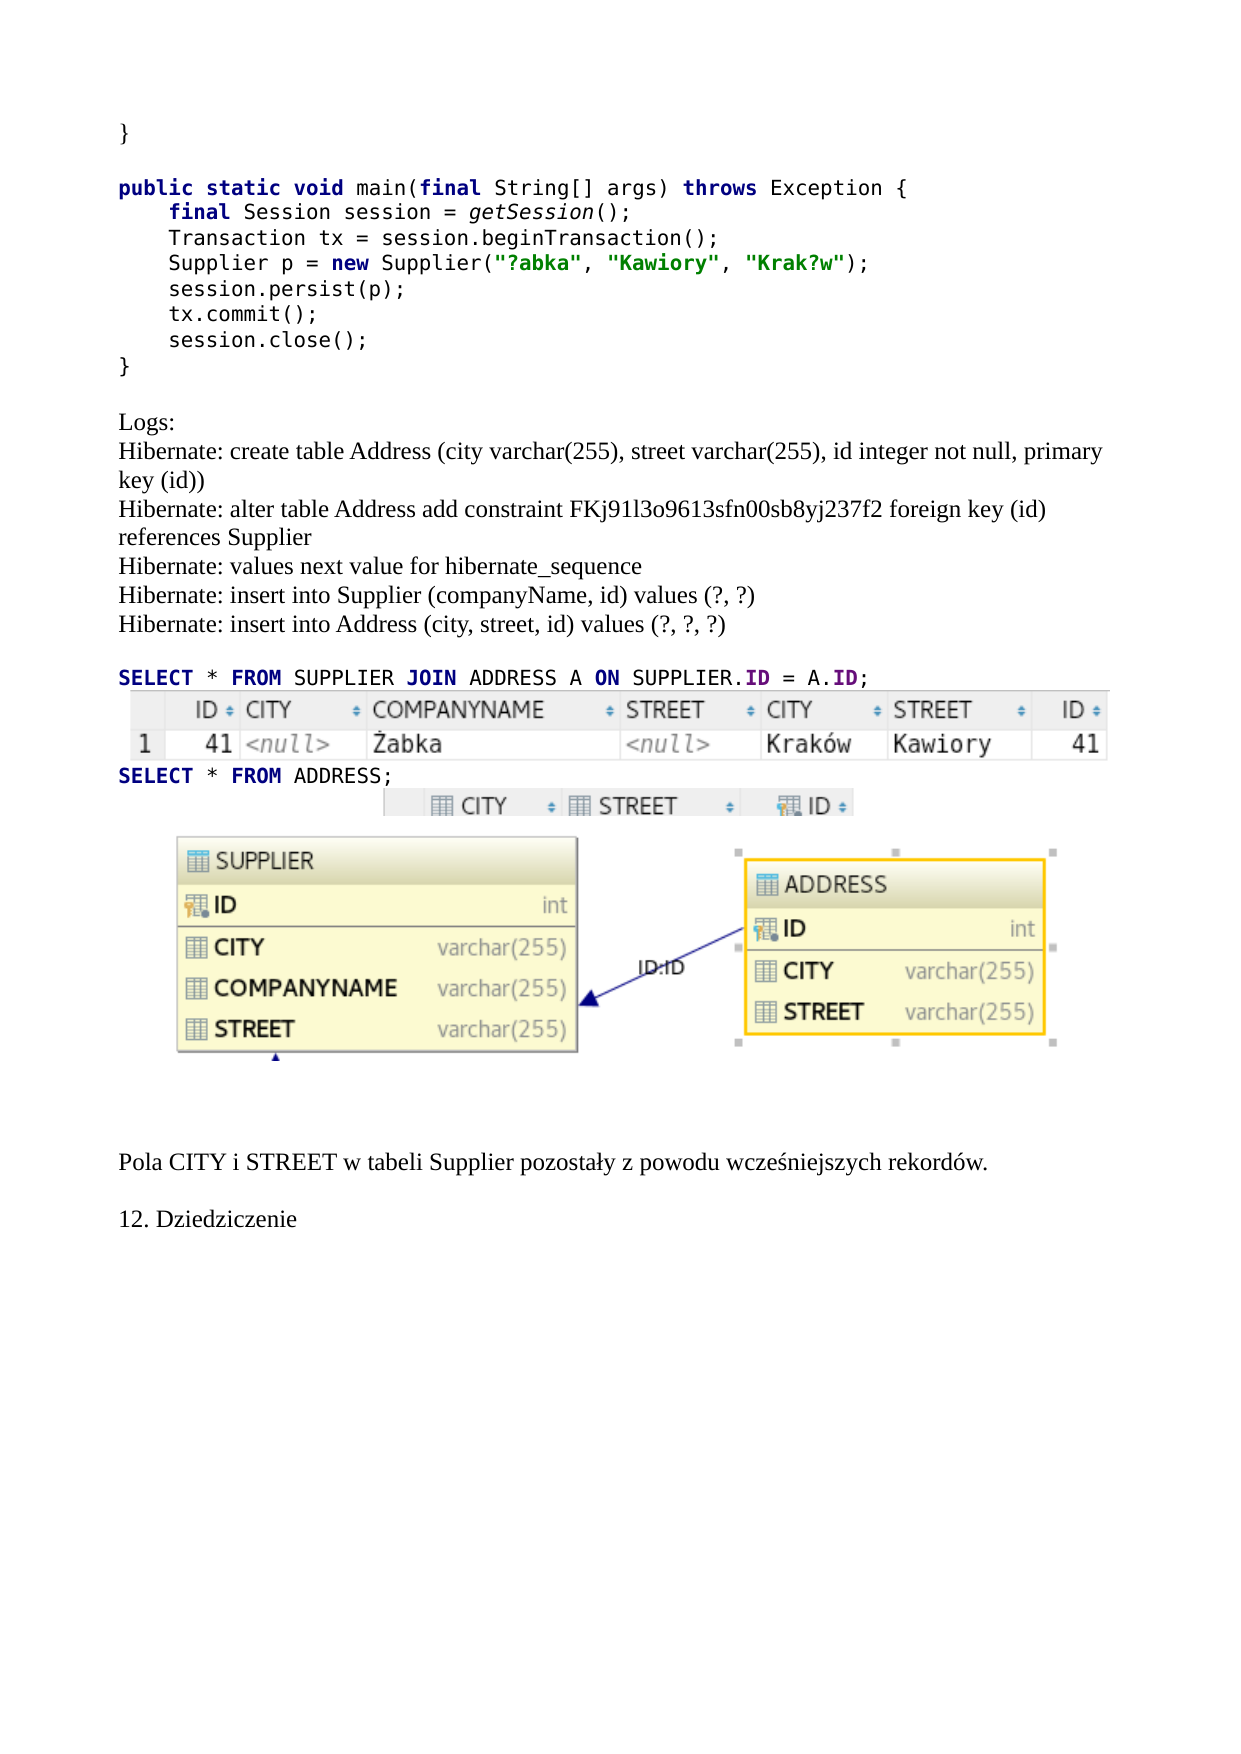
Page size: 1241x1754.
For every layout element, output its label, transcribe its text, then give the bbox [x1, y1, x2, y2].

text final Session session = getSession(); [118, 200, 1122, 226]
text Supplier p = new Supplier("?abka", "Kawiory", "Krak?w"); [118, 251, 1122, 277]
text Transaction tx = session.beginTransaction(); [118, 226, 1122, 251]
text 12. Dziedziczenie [118, 1204, 1122, 1233]
text tx.commit(); [118, 302, 1122, 328]
text Hibernate: values next value for hibernate_sequence [118, 551, 1122, 580]
text Hibernate: insert into Address (city, street, id) values (?, ?, ?) [118, 609, 1122, 637]
text } [118, 354, 1122, 378]
text Hibernate: alter table Address add constraint FKj91l3o9613sfn00sb8yj237f2 foreign key (id) references Supplier [118, 494, 1122, 551]
text session.close(); [118, 328, 1122, 354]
text Hibernate: create table Address (city varchar(255), street varchar(255), id integer not null, primary key (id)) [118, 436, 1122, 494]
text Hibernate: insert into Supplier (companyName, id) values (?, ?) [118, 580, 1122, 609]
text SELECT * FROM ADDRESS; [118, 764, 1122, 788]
picture [161, 788, 1079, 1061]
text session.persist(p); [118, 277, 1122, 302]
picture [130, 690, 1110, 764]
text SELECT * FROM SUPPLIER JOIN ADDRESS A ON SUPPLIER.ID = A.ID; [118, 666, 1122, 690]
text Logs: [118, 407, 1122, 436]
text public static void main(final String[] args) throws Exception { [118, 176, 1122, 200]
text Pola CITY i STREET w tabeli Supplier pozostały z powodu wcześniejszych rekordów. [118, 1147, 1122, 1176]
text } [118, 118, 1122, 147]
